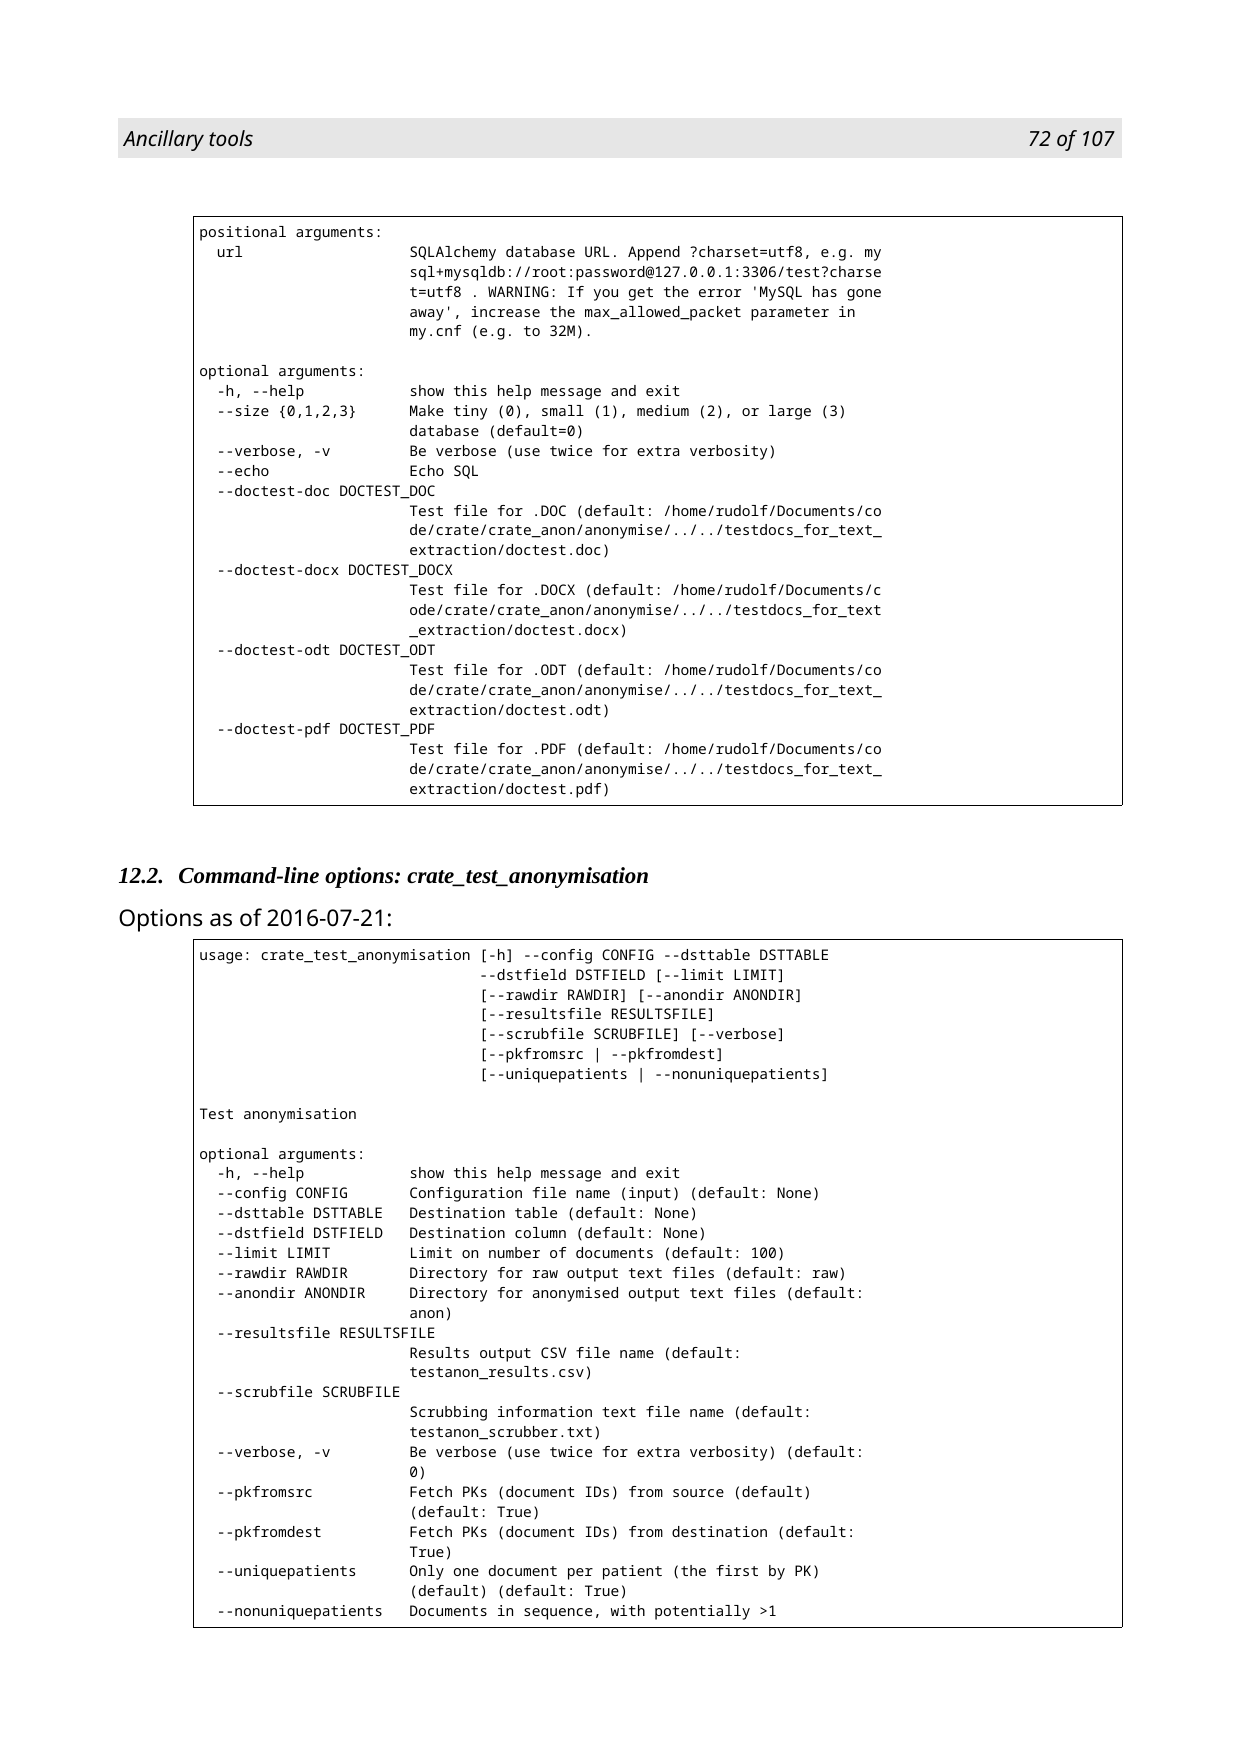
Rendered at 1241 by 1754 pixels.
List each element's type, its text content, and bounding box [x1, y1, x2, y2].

table_header positional arguments: url SQLAlchemy database URL. Append ?charset=utf8, e.g. my sql+mysqldb://root:password@127.0.0.1:3306/test?charse t=utf8 . WARNING: If you get the error 'MySQL has gone away', increase the max_allowed_packet parameter in my.cnf (e.g. to 32M). optional arguments: -h, --help show this help message and exit --size {0,1,2,3} Make tiny (0), small (1), medium (2), or large (3) database (default=0) --verbose, -v Be verbose (use twice for extra verbosity) --echo Echo SQL --doctest-doc DOCTEST_DOC Test file for .DOC (default: /home/rudolf/Documents/co de/crate/crate_anon/anonymise/../../testdocs_for_text_ extraction/doctest.doc) --doctest-docx DOCTEST_DOCX Test file for .DOCX (default: /home/rudolf/Documents/c ode/crate/crate_anon/anonymise/../../testdocs_for_text _extraction/doctest.docx) --doctest-odt DOCTEST_ODT Test file for .ODT (default: /home/rudolf/Documents/co de/crate/crate_anon/anonymise/../../testdocs_for_text_ extraction/doctest.odt) --doctest-pdf DOCTEST_PDF Test file for .PDF (default: /home/rudolf/Documents/co de/crate/crate_anon/anonymise/../../testdocs_for_text_ extraction/doctest.pdf) [194, 217, 1122, 804]
text Options as of 2016-07-21: [118, 901, 1122, 933]
table_header usage: crate_test_anonymisation [-h] --config CONFIG --dsttable DSTTABLE --dstfield DSTFIELD [--limit LIMIT] [--rawdir RAWDIR] [--anondir ANONDIR] [--resultsfile RESULTSFILE] [--scrubfile SCRUBFILE] [--verbose] [--pkfromsrc | --pkfromdest] [--uniquepatients | --nonuniquepatients] Test anonymisation optional arguments: -h, --help show this help message and exit --config CONFIG Configuration file name (input) (default: None) --dsttable DSTTABLE Destination table (default: None) --dstfield DSTFIELD Destination column (default: None) --limit LIMIT Limit on number of documents (default: 100) --rawdir RAWDIR Directory for raw output text files (default: raw) --anondir ANONDIR Directory for anonymised output text files (default: anon) --resultsfile RESULTSFILE Results output CSV file name (default: testanon_results.csv) --scrubfile SCRUBFILE Scrubbing information text file name (default: testanon_scrubber.txt) --verbose, -v Be verbose (use twice for extra verbosity) (default: 0) --pkfromsrc Fetch PKs (document IDs) from source (default) (default: True) --pkfromdest Fetch PKs (document IDs) from destination (default: True) --uniquepatients Only one document per patient (the first by PK) (default) (default: True) --nonuniquepatients Documents in sequence, with potentially >1 [194, 940, 1122, 1627]
subtitle Command-line options: crate_test_anonymisation [118, 863, 1122, 889]
